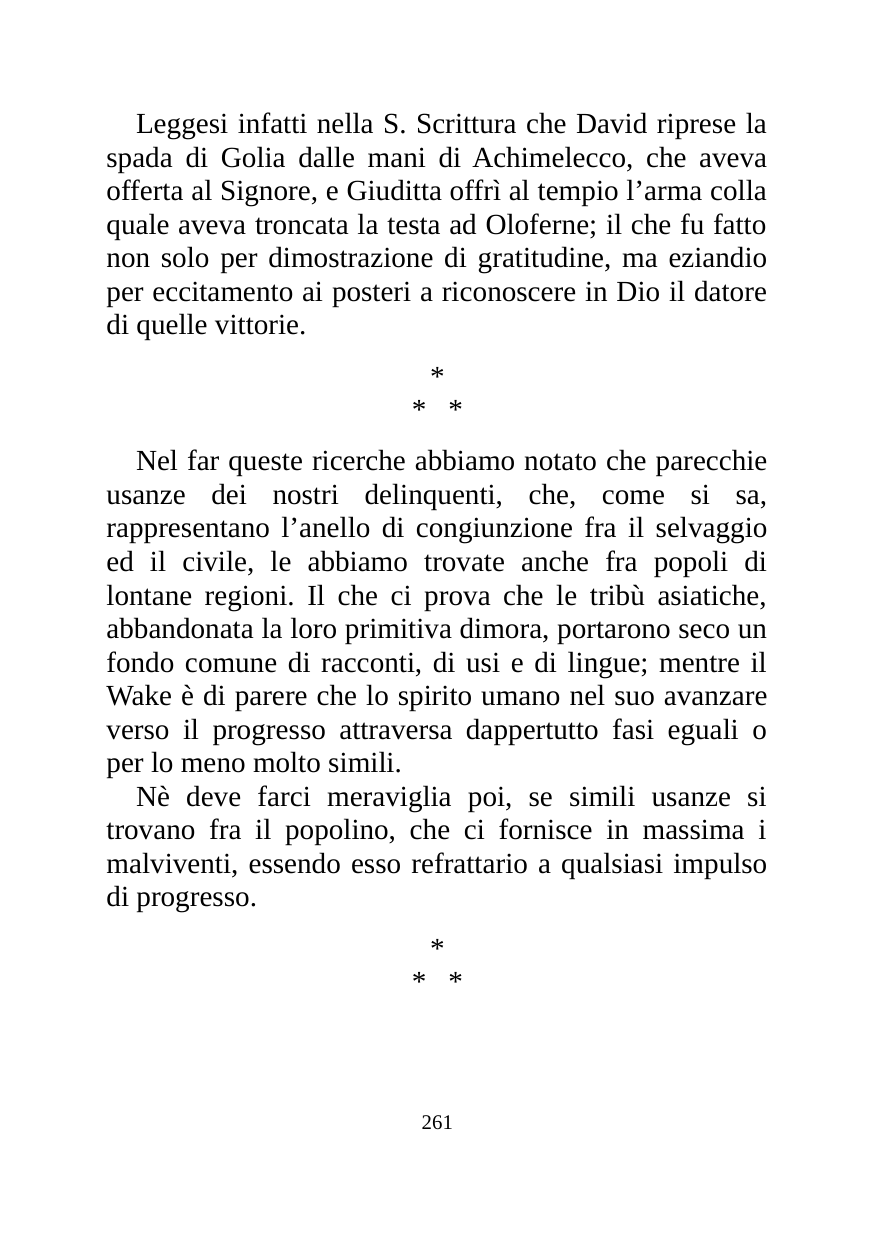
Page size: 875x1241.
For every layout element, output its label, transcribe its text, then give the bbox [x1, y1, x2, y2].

text Nè deve farci meraviglia poi, se simili usanze si trovano fra il popolino, che ci fornisce in massima i malviventi, essendo esso refrattario a qualsiasi impulso di progresso. [106, 779, 768, 913]
text * * * [106, 359, 768, 426]
text Leggesi infatti nella S. Scrittura che David riprese la spada di Golia dalle mani di Achimelecco, che aveva offerta al Signore, e Giuditta offrì al tempio l’arma colla quale aveva troncata la testa ad Oloferne; il che fu fatto non solo per dimostrazione di gratitudine, ma eziandio per eccitamento ai posteri a riconoscere in Dio il datore di quelle vittorie. [106, 106, 768, 341]
text * * * [106, 931, 768, 998]
text Nel far queste ricerche abbiamo notato che parecchie usanze dei nostri delinquenti, che, come si sa, rappresentano l’anello di congiunzione fra il selvaggio ed il civile, le abbiamo trovate anche fra popoli di lontane regioni. Il che ci prova che le tribù asiatiche, abbandonata la loro primitiva dimora, portarono seco un fondo comune di racconti, di usi e di lingue; mentre il Wake è di parere che lo spirito umano nel suo avanzare verso il progresso attraversa dappertutto fasi eguali o per lo meno molto simili. [106, 443, 768, 779]
